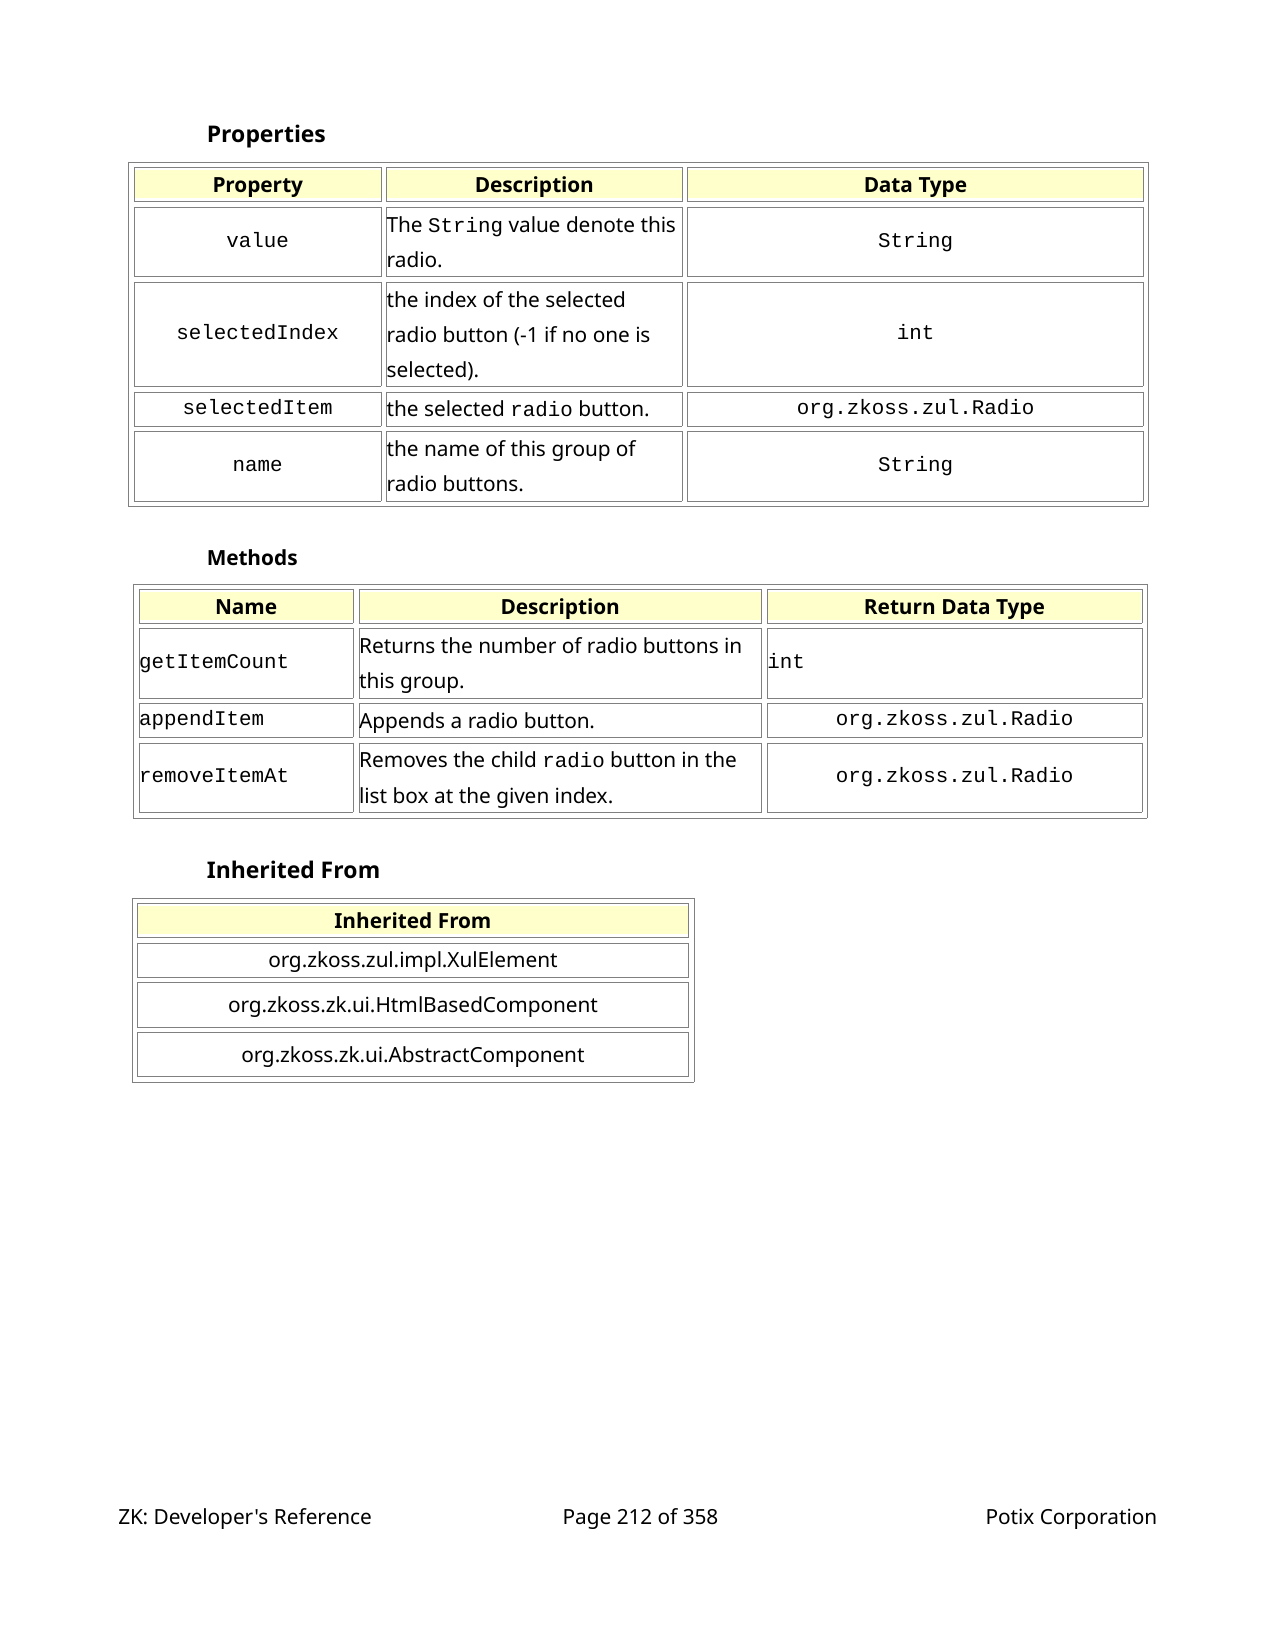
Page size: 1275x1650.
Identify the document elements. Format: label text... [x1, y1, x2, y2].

table_header Description [384, 163, 685, 201]
table_cell the name of this group of radio buttons. [384, 426, 685, 501]
table_cell the selected radio button. [384, 386, 685, 426]
table_cell int [764, 623, 1144, 698]
subtitle Methods [207, 543, 1157, 571]
table_header Inherited From [134, 899, 691, 937]
table_cell Appends a radio button. [356, 698, 764, 737]
table_cell name [131, 426, 383, 501]
table_cell appendItem [136, 698, 356, 737]
table_cell org.zkoss.zk.ui.HtmlBasedComponent [134, 977, 691, 1027]
table_header Data Type [685, 163, 1146, 201]
table_cell Removes the child radio button in the list box at the given index. [356, 737, 764, 812]
table_cell int [685, 276, 1146, 386]
table_header Name [136, 585, 356, 623]
subtitle Inherited From [207, 854, 1157, 885]
table_header Return Data Type [764, 585, 1144, 623]
table_cell getItemCount [136, 623, 356, 698]
table_header Description [356, 585, 764, 623]
table_cell org.zkoss.zul.impl.XulElement [134, 937, 691, 977]
table_cell String [685, 201, 1146, 276]
table_cell org.zkoss.zul.Radio [764, 737, 1144, 812]
table_cell Returns the number of radio buttons in this group. [356, 623, 764, 698]
table_cell org.zkoss.zk.ui.AbstractComponent [134, 1027, 691, 1076]
table_cell the index of the selected radio button (-1 if no one is selected). [384, 276, 685, 386]
table_cell String [685, 426, 1146, 501]
table_cell selectedIndex [131, 276, 383, 386]
table_cell removeItemAt [136, 737, 356, 812]
table_cell org.zkoss.zul.Radio [764, 698, 1144, 737]
subtitle Properties [207, 118, 1157, 149]
table_cell org.zkoss.zul.Radio [685, 386, 1146, 426]
table_cell The String value denote this radio. [384, 201, 685, 276]
table_header Property [131, 163, 383, 201]
table_cell value [131, 201, 383, 276]
table_cell selectedItem [131, 386, 383, 426]
